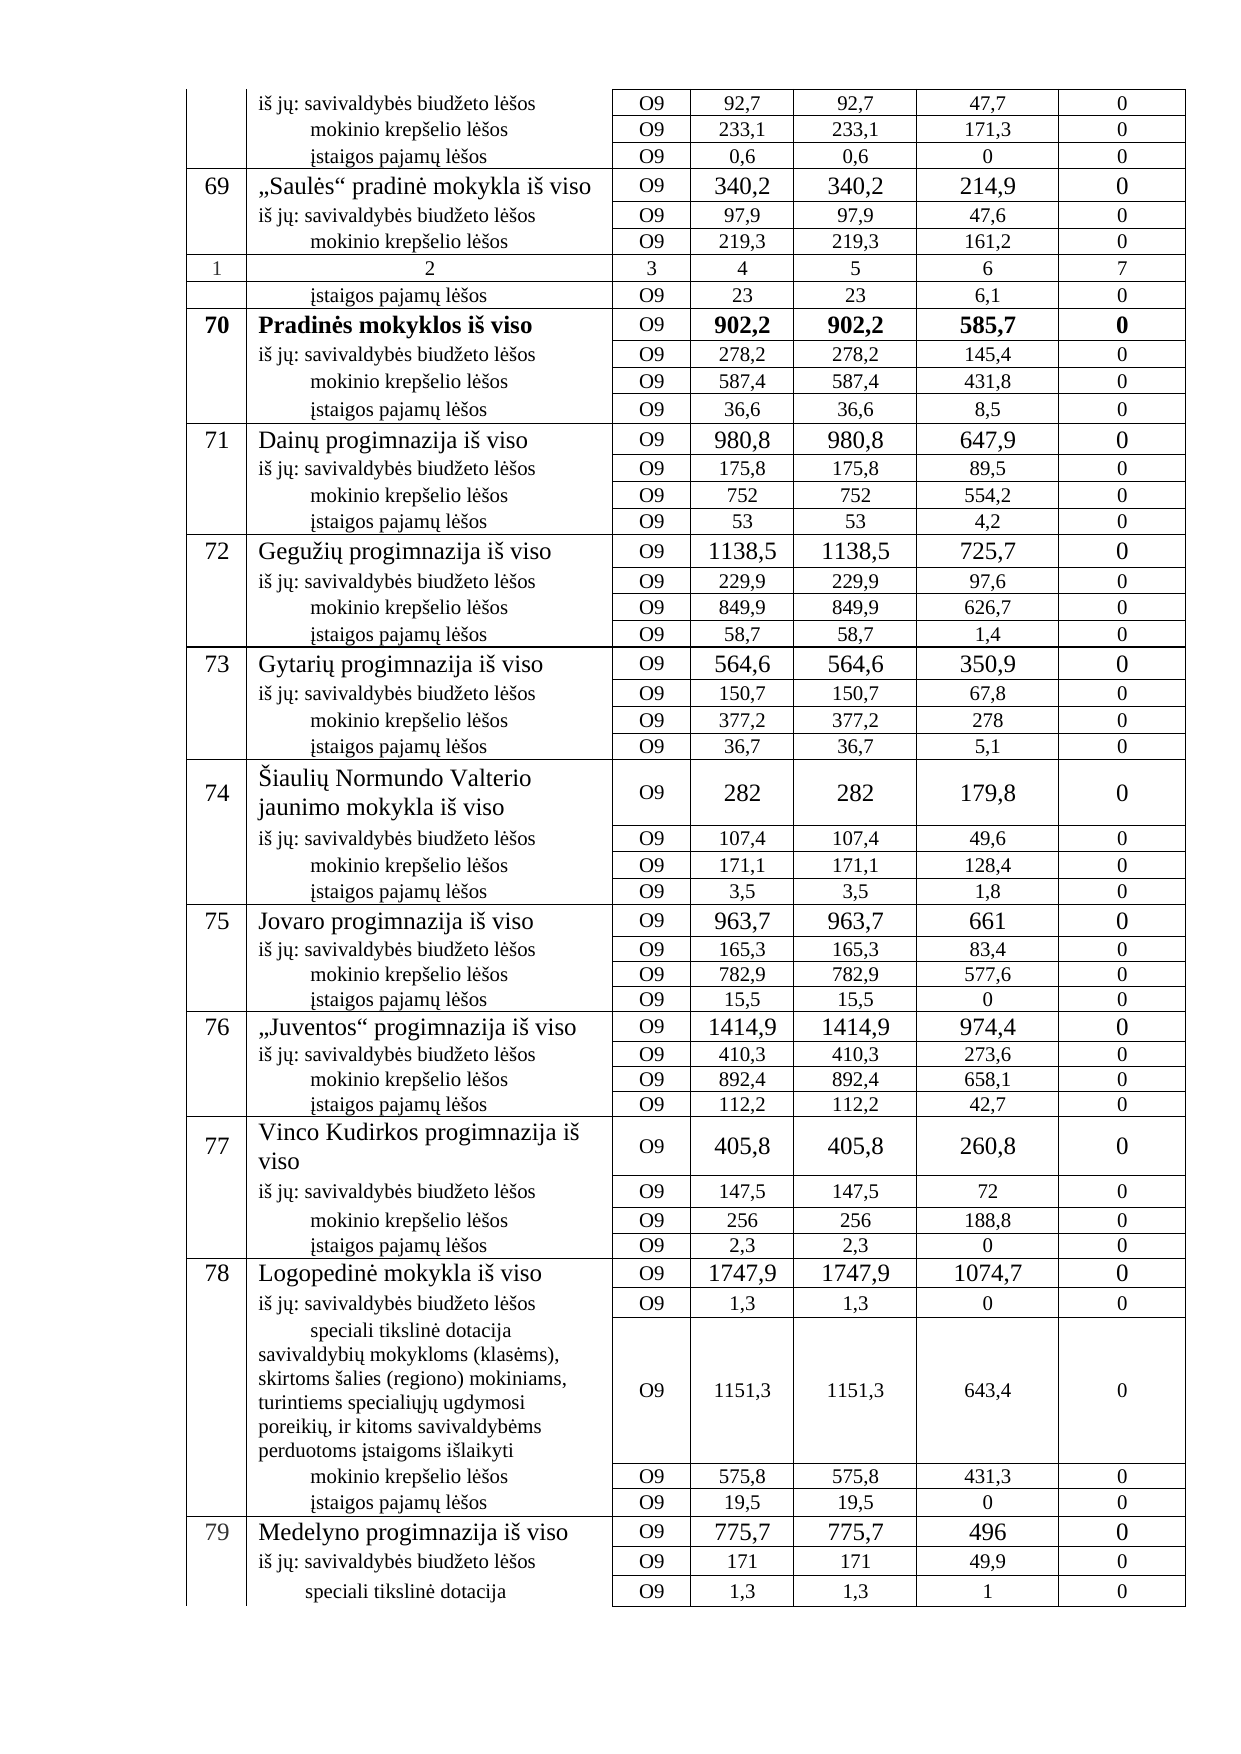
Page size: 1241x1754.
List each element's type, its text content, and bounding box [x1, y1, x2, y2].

table_cell 112,2 [794, 1092, 916, 1116]
table_cell 0 [1059, 568, 1185, 593]
table_cell Gegužių progimnazija iš viso [247, 535, 612, 567]
table_cell O9 [613, 1042, 690, 1066]
table_cell 58,7 [691, 621, 793, 646]
table_cell 0 [1059, 879, 1185, 904]
table_cell 42,7 [917, 1092, 1058, 1116]
table_cell 0 [1059, 368, 1185, 393]
table_cell 340,2 [691, 169, 793, 201]
table_cell 107,4 [691, 826, 793, 851]
table_cell 92,7 [794, 90, 916, 115]
table_cell 405,8 [691, 1117, 793, 1174]
table_cell [187, 508, 246, 534]
table_cell 6,1 [917, 282, 1058, 307]
table_cell [187, 228, 246, 254]
table_cell 76 [187, 1012, 246, 1041]
table_cell 0 [1059, 394, 1185, 423]
table_cell O9 [613, 116, 690, 142]
table_cell 70 [187, 309, 246, 340]
table_cell 963,7 [794, 905, 916, 936]
table_cell įstaigos pajamų lėšos [247, 508, 612, 534]
table_cell 19,5 [794, 1489, 916, 1516]
table_cell įstaigos pajamų lėšos [247, 733, 612, 759]
table_cell O9 [613, 341, 690, 367]
table_cell O9 [613, 1318, 690, 1462]
table_cell 0 [917, 1234, 1058, 1257]
table_cell [187, 89, 246, 115]
table_cell [187, 878, 246, 904]
table_cell 0 [1059, 852, 1185, 878]
table_cell 175,8 [691, 455, 793, 481]
table_cell 75 [187, 905, 246, 936]
table_cell speciali tikslinė dotacija savivaldybių mokykloms (klasėms), skirtoms šalies (regiono) mokiniams, turintiems specialiųjų ugdymosi poreikių, ir kitoms savivaldybėms perduotoms įstaigoms išlaikyti [247, 1317, 612, 1462]
table_cell 49,6 [917, 826, 1058, 851]
table_cell 49,9 [917, 1547, 1058, 1575]
table_cell 0 [1059, 143, 1185, 168]
table_cell 0 [1059, 1208, 1185, 1232]
table_cell 36,7 [794, 734, 916, 759]
table_cell mokinio krepšelio lėšos [247, 228, 612, 254]
table_cell Gytarių progimnazija iš viso [247, 648, 612, 679]
table_cell 725,7 [917, 535, 1058, 567]
table_cell 107,4 [794, 826, 916, 851]
table_cell O9 [613, 707, 690, 732]
table_cell O9 [613, 680, 690, 706]
table_cell iš jų: savivaldybės biudžeto lėšos [247, 1287, 612, 1317]
table_cell 0 [1059, 1489, 1185, 1516]
table_cell 0 [1059, 937, 1185, 961]
table_cell O9 [613, 987, 690, 1011]
table_cell 974,4 [917, 1012, 1058, 1041]
table_cell įstaigos pajamų lėšos [247, 282, 612, 307]
table_cell 53 [691, 509, 793, 534]
table_cell 0,6 [794, 143, 916, 168]
table_cell [187, 1287, 246, 1317]
table_cell 1 [187, 255, 246, 281]
table_cell 1747,9 [794, 1259, 916, 1287]
table_cell 83,4 [917, 937, 1058, 961]
table_cell 171 [691, 1547, 793, 1575]
table_cell 775,7 [691, 1517, 793, 1546]
table_cell 128,4 [917, 852, 1058, 878]
table_cell 752 [794, 482, 916, 507]
table_cell 36,6 [794, 394, 916, 423]
table_cell 564,6 [691, 648, 793, 679]
table_cell [187, 1546, 246, 1575]
table_cell [187, 825, 246, 851]
table_cell 0 [1059, 229, 1185, 254]
table_cell 53 [794, 509, 916, 534]
table_cell O9 [613, 309, 690, 340]
table_cell 233,1 [691, 116, 793, 142]
table_cell 2,3 [794, 1234, 916, 1257]
table_cell 5 [794, 255, 916, 281]
table_cell 0 [1059, 424, 1185, 454]
table_cell 0 [1059, 309, 1185, 340]
table_cell O9 [613, 1208, 690, 1232]
table_cell 188,8 [917, 1208, 1058, 1232]
table_cell 564,6 [794, 648, 916, 679]
table_cell O9 [613, 734, 690, 759]
table_cell 1414,9 [794, 1012, 916, 1041]
table_cell 0 [1059, 594, 1185, 620]
table_cell iš jų: savivaldybės biudžeto lėšos [247, 454, 612, 481]
table_cell 36,6 [691, 394, 793, 423]
table_cell 849,9 [691, 594, 793, 620]
table_cell O9 [613, 1234, 690, 1257]
table_cell 1138,5 [794, 535, 916, 567]
table_cell 1151,3 [794, 1318, 916, 1462]
table_cell 902,2 [794, 309, 916, 340]
table_cell 1074,7 [917, 1259, 1058, 1287]
table_cell 0 [1059, 734, 1185, 759]
table_cell 1138,5 [691, 535, 793, 567]
table_cell iš jų: savivaldybės biudžeto lėšos [247, 89, 612, 115]
table_cell 585,7 [917, 309, 1058, 340]
table_cell [187, 1317, 246, 1462]
table_cell [187, 706, 246, 732]
table_cell 278,2 [794, 341, 916, 367]
table_cell [187, 567, 246, 593]
table_cell 0 [1059, 1517, 1185, 1546]
table_cell O9 [613, 509, 690, 534]
table_cell 214,9 [917, 169, 1058, 201]
table_cell O9 [613, 1489, 690, 1516]
table_cell 0 [1059, 1176, 1185, 1207]
table_cell 0 [1059, 826, 1185, 851]
table_cell [187, 282, 246, 307]
table_cell 273,6 [917, 1042, 1058, 1066]
table_cell [187, 367, 246, 393]
table_cell O9 [613, 1464, 690, 1488]
table_cell O9 [613, 282, 690, 307]
table_cell 1,8 [917, 879, 1058, 904]
table_cell O9 [613, 648, 690, 679]
table_cell O9 [613, 760, 690, 824]
table_cell 256 [794, 1208, 916, 1232]
table_cell O9 [613, 937, 690, 961]
table_cell 0 [1059, 707, 1185, 732]
table_cell 278 [917, 707, 1058, 732]
table_cell 150,7 [691, 680, 793, 706]
table_cell [187, 340, 246, 367]
table_cell 405,8 [794, 1117, 916, 1174]
table_cell 229,9 [794, 568, 916, 593]
table_cell 171,1 [794, 852, 916, 878]
table_cell mokinio krepšelio lėšos [247, 593, 612, 620]
table_cell 849,9 [794, 594, 916, 620]
table_cell iš jų: savivaldybės biudžeto lėšos [247, 936, 612, 961]
table_cell [187, 1066, 246, 1091]
table_cell 71 [187, 424, 246, 454]
table_cell 1747,9 [691, 1259, 793, 1287]
table_cell 97,9 [794, 202, 916, 228]
table_cell įstaigos pajamų lėšos [247, 1488, 612, 1516]
table_cell 0 [1059, 1288, 1185, 1317]
table_cell [187, 620, 246, 646]
table_cell 97,6 [917, 568, 1058, 593]
table_cell O9 [613, 535, 690, 567]
table_cell [187, 115, 246, 142]
table_cell 3,5 [691, 879, 793, 904]
table_cell O9 [613, 143, 690, 168]
table_cell [187, 142, 246, 168]
table_cell 410,3 [691, 1042, 793, 1066]
table_cell [187, 851, 246, 878]
table_cell 145,4 [917, 341, 1058, 367]
table_cell O9 [613, 852, 690, 878]
table_cell [187, 733, 246, 759]
table_cell 78 [187, 1259, 246, 1287]
table_cell 150,7 [794, 680, 916, 706]
table_cell 219,3 [691, 229, 793, 254]
table_cell O9 [613, 621, 690, 646]
table_cell 0 [1059, 1012, 1185, 1041]
table_cell [187, 986, 246, 1011]
table_cell mokinio krepšelio lėšos [247, 961, 612, 986]
table_cell O9 [613, 905, 690, 936]
table_cell 1,4 [917, 621, 1058, 646]
table_cell 0 [1059, 535, 1185, 567]
table_cell 1,3 [794, 1576, 916, 1606]
table_cell [187, 1233, 246, 1257]
table_cell 1414,9 [691, 1012, 793, 1041]
table_cell 58,7 [794, 621, 916, 646]
table_cell 1151,3 [691, 1318, 793, 1462]
table_cell 554,2 [917, 482, 1058, 507]
table_cell O9 [613, 169, 690, 201]
table_cell 171 [794, 1547, 916, 1575]
table_cell O9 [613, 826, 690, 851]
table_cell įstaigos pajamų lėšos [247, 1091, 612, 1116]
table_cell O9 [613, 1547, 690, 1575]
table_cell 282 [691, 760, 793, 824]
table_cell 229,9 [691, 568, 793, 593]
table_cell 410,3 [794, 1042, 916, 1066]
table_cell O9 [613, 1012, 690, 1041]
table_cell O9 [613, 879, 690, 904]
table_cell 431,8 [917, 368, 1058, 393]
table_cell 0 [1059, 202, 1185, 228]
table_cell O9 [613, 1576, 690, 1606]
table_cell O9 [613, 962, 690, 986]
table_cell iš jų: savivaldybės biudžeto lėšos [247, 1041, 612, 1066]
table_cell 0 [1059, 341, 1185, 367]
table_cell 575,8 [794, 1464, 916, 1488]
table_cell O9 [613, 594, 690, 620]
table_cell [187, 1488, 246, 1516]
table_cell 0 [1059, 1092, 1185, 1116]
table_cell 175,8 [794, 455, 916, 481]
table_cell O9 [613, 455, 690, 481]
table_cell Logopedinė mokykla iš viso [247, 1259, 612, 1287]
table_cell 0 [1059, 1318, 1185, 1462]
table_cell 0 [1059, 482, 1185, 507]
table_cell įstaigos pajamų lėšos [247, 142, 612, 168]
table_cell O9 [613, 229, 690, 254]
table_cell 496 [917, 1517, 1058, 1546]
table_cell 892,4 [691, 1067, 793, 1091]
table_cell 3 [613, 255, 690, 281]
table_cell 7 [1059, 255, 1185, 281]
table_cell įstaigos pajamų lėšos [247, 620, 612, 646]
table_cell 179,8 [917, 760, 1058, 824]
table_cell 67,8 [917, 680, 1058, 706]
table_cell 6 [917, 255, 1058, 281]
table_cell mokinio krepšelio lėšos [247, 1066, 612, 1091]
table_cell įstaigos pajamų lėšos [247, 1233, 612, 1257]
table_cell 1,3 [691, 1576, 793, 1606]
table_cell 980,8 [794, 424, 916, 454]
table_cell 15,5 [794, 987, 916, 1011]
table_cell 0 [917, 1489, 1058, 1516]
table_cell „Juventos“ progimnazija iš viso [247, 1012, 612, 1041]
table_cell 647,9 [917, 424, 1058, 454]
table_cell O9 [613, 90, 690, 115]
table_cell 69 [187, 169, 246, 201]
table_cell 2 [247, 255, 612, 281]
table_cell iš jų: savivaldybės biudžeto lėšos [247, 679, 612, 706]
table_cell 0 [1059, 648, 1185, 679]
table_cell 892,4 [794, 1067, 916, 1091]
table_cell 0,6 [691, 143, 793, 168]
table_cell 0 [1059, 760, 1185, 824]
table_cell 4 [691, 255, 793, 281]
table_cell 233,1 [794, 116, 916, 142]
table_cell O9 [613, 368, 690, 393]
table_cell 3,5 [794, 879, 916, 904]
table_cell įstaigos pajamų lėšos [247, 393, 612, 423]
table_cell 97,9 [691, 202, 793, 228]
table_cell 0 [1059, 1067, 1185, 1091]
table_cell O9 [613, 1117, 690, 1174]
table_cell 8,5 [917, 394, 1058, 423]
table_cell 0 [1059, 1576, 1185, 1606]
table_cell Dainų progimnazija iš viso [247, 424, 612, 454]
table_cell 165,3 [691, 937, 793, 961]
table_cell 0 [1059, 282, 1185, 307]
table_cell [187, 1175, 246, 1207]
table_cell iš jų: savivaldybės biudžeto lėšos [247, 340, 612, 367]
table_cell 782,9 [691, 962, 793, 986]
table_cell iš jų: savivaldybės biudžeto lėšos [247, 201, 612, 228]
table_cell 0 [1059, 169, 1185, 201]
table_cell 282 [794, 760, 916, 824]
table_cell 377,2 [691, 707, 793, 732]
table_cell 0 [1059, 1259, 1185, 1287]
table_cell įstaigos pajamų lėšos [247, 986, 612, 1011]
table_cell 775,7 [794, 1517, 916, 1546]
table_cell O9 [613, 1288, 690, 1317]
table_cell O9 [613, 1259, 690, 1287]
table_cell 575,8 [691, 1464, 793, 1488]
table_cell 0 [1059, 962, 1185, 986]
table_cell [187, 961, 246, 986]
table_cell 79 [187, 1517, 246, 1546]
table_cell „Saulės“ pradinė mokykla iš viso [247, 169, 612, 201]
table_cell 0 [1059, 987, 1185, 1011]
table_cell iš jų: savivaldybės biudžeto lėšos [247, 1175, 612, 1207]
table_cell Jovaro progimnazija iš viso [247, 905, 612, 936]
table_cell 171,1 [691, 852, 793, 878]
table_cell 147,5 [691, 1176, 793, 1207]
table_cell 278,2 [691, 341, 793, 367]
table_cell 0 [917, 1288, 1058, 1317]
table_cell O9 [613, 1092, 690, 1116]
table_cell mokinio krepšelio lėšos [247, 706, 612, 732]
table_cell O9 [613, 568, 690, 593]
table_cell 23 [691, 282, 793, 307]
table_cell O9 [613, 1176, 690, 1207]
table_cell 626,7 [917, 594, 1058, 620]
table_cell [187, 679, 246, 706]
table_cell [187, 936, 246, 961]
table_cell 92,7 [691, 90, 793, 115]
table_cell 2,3 [691, 1234, 793, 1257]
table_cell [187, 1463, 246, 1488]
table_cell 0 [1059, 1464, 1185, 1488]
table_cell 1,3 [794, 1288, 916, 1317]
table_cell 577,6 [917, 962, 1058, 986]
table_cell iš jų: savivaldybės biudžeto lėšos [247, 1546, 612, 1575]
table_cell 1,3 [691, 1288, 793, 1317]
table_cell 0 [1059, 90, 1185, 115]
table_cell O9 [613, 1517, 690, 1546]
table_cell 74 [187, 760, 246, 824]
table_cell [187, 1041, 246, 1066]
table_cell mokinio krepšelio lėšos [247, 851, 612, 878]
table_cell 377,2 [794, 707, 916, 732]
table_cell 36,7 [691, 734, 793, 759]
table_cell mokinio krepšelio lėšos [247, 481, 612, 507]
table_cell 1 [917, 1576, 1058, 1606]
table_cell 5,1 [917, 734, 1058, 759]
table_cell 0 [1059, 1234, 1185, 1257]
table_cell O9 [613, 424, 690, 454]
table_cell 0 [1059, 680, 1185, 706]
table_cell [187, 1091, 246, 1116]
table_cell 902,2 [691, 309, 793, 340]
table_cell 752 [691, 482, 793, 507]
table_cell [187, 1207, 246, 1232]
table_cell 0 [1059, 455, 1185, 481]
table_cell 219,3 [794, 229, 916, 254]
table_cell įstaigos pajamų lėšos [247, 878, 612, 904]
table_cell 0 [1059, 1547, 1185, 1575]
table_cell 0 [917, 987, 1058, 1011]
table_cell 171,3 [917, 116, 1058, 142]
table_cell 47,6 [917, 202, 1058, 228]
table_cell 165,3 [794, 937, 916, 961]
table_cell 0 [1059, 1117, 1185, 1174]
table_cell [187, 201, 246, 228]
table_cell 0 [1059, 905, 1185, 936]
table_cell 47,7 [917, 90, 1058, 115]
table_cell mokinio krepšelio lėšos [247, 1463, 612, 1488]
table_cell 0 [1059, 1042, 1185, 1066]
table_cell 73 [187, 648, 246, 679]
table_cell [187, 393, 246, 423]
table_cell 587,4 [794, 368, 916, 393]
table_cell 431,3 [917, 1464, 1058, 1488]
table_cell mokinio krepšelio lėšos [247, 115, 612, 142]
table_cell 0 [917, 143, 1058, 168]
table_cell mokinio krepšelio lėšos [247, 367, 612, 393]
table_cell [187, 481, 246, 507]
table_cell 980,8 [691, 424, 793, 454]
table_cell mokinio krepšelio lėšos [247, 1207, 612, 1232]
table_cell 782,9 [794, 962, 916, 986]
table_cell speciali tikslinė dotacija [247, 1575, 612, 1606]
table_cell iš jų: savivaldybės biudžeto lėšos [247, 825, 612, 851]
table_cell O9 [613, 482, 690, 507]
table_cell 89,5 [917, 455, 1058, 481]
table_cell Medelyno progimnazija iš viso [247, 1517, 612, 1546]
table_cell 963,7 [691, 905, 793, 936]
table_cell 350,9 [917, 648, 1058, 679]
table_cell 112,2 [691, 1092, 793, 1116]
table_cell [187, 454, 246, 481]
table_cell Pradinės mokyklos iš viso [247, 309, 612, 340]
table_cell 72 [917, 1176, 1058, 1207]
table_cell 0 [1059, 116, 1185, 142]
table_cell 0 [1059, 509, 1185, 534]
table_cell O9 [613, 1067, 690, 1091]
table_cell Vinco Kudirkos progimnazija iš viso [247, 1117, 612, 1174]
table_cell O9 [613, 202, 690, 228]
table_cell 19,5 [691, 1489, 793, 1516]
table_cell [187, 593, 246, 620]
table_cell 340,2 [794, 169, 916, 201]
table_cell 260,8 [917, 1117, 1058, 1174]
table_cell [187, 1575, 246, 1606]
table_cell 4,2 [917, 509, 1058, 534]
table_cell iš jų: savivaldybės biudžeto lėšos [247, 567, 612, 593]
table_cell O9 [613, 394, 690, 423]
table_cell 0 [1059, 621, 1185, 646]
table_cell 256 [691, 1208, 793, 1232]
table_cell 15,5 [691, 987, 793, 1011]
table_cell 161,2 [917, 229, 1058, 254]
table_cell 658,1 [917, 1067, 1058, 1091]
table_cell 72 [187, 535, 246, 567]
table_cell 23 [794, 282, 916, 307]
table_cell 643,4 [917, 1318, 1058, 1462]
table_cell 587,4 [691, 368, 793, 393]
table_cell 77 [187, 1117, 246, 1174]
table_cell Šiaulių Normundo Valterio jaunimo mokykla iš viso [247, 760, 612, 824]
table_cell 147,5 [794, 1176, 916, 1207]
table_cell 661 [917, 905, 1058, 936]
